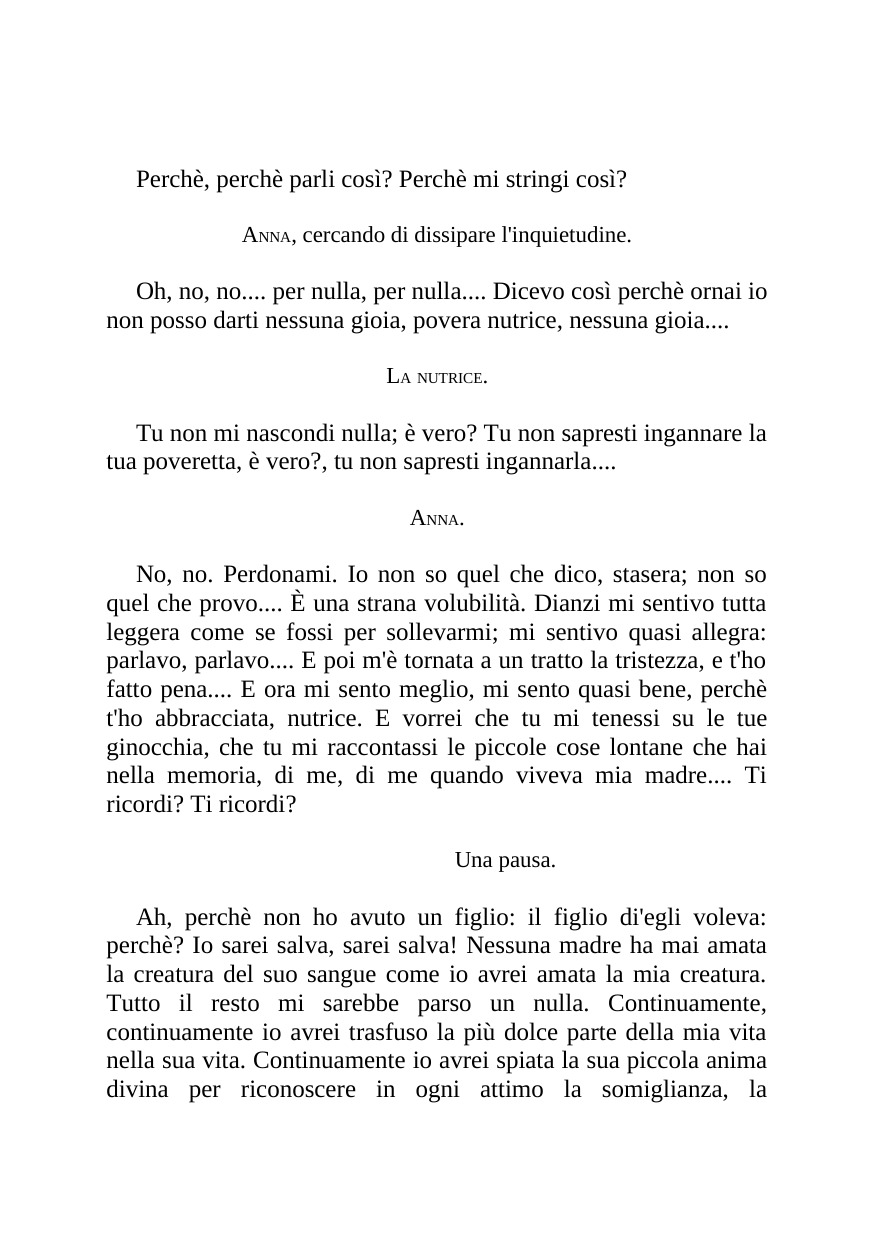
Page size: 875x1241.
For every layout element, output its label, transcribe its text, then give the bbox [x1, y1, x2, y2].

text Ah, perchè non ho avuto un figlio: il figlio di'egli voleva: perchè? Io sarei salva, sarei salva! Nessuna madre ha mai amata la creatura del suo sangue come io avrei amata la mia creatura. Tutto il resto mi sarebbe parso un nulla. Continuamente, continuamente io avrei trasfuso la più dolce parte della mia vita nella sua vita. Continuamente io avrei spiata la sua piccola anima divina per riconoscere in ogni attimo la somiglianza, la [106, 902, 768, 1103]
text Tu non mi nascondi nulla; è vero? Tu non sapresti ingannare la tua poveretta, è vero?, tu non sapresti ingannarla.... [106, 418, 768, 475]
text Perchè, perchè parli così? Perchè mi stringi così? [106, 164, 768, 192]
text Oh, no, no.... per nulla, per nulla.... Dicevo così perchè ornai io non posso darti nessuna gioia, povera nutrice, nessuna gioia.... [106, 276, 768, 334]
text La nutrice. [106, 363, 768, 389]
text No, no. Perdonami. Io non so quel che dico, stasera; non so quel che provo.... È una strana volubilità. Dianzi mi sentivo tutta leggera come se fossi per sollevarmi; mi sentivo quasi allegra: parlavo, parlavo.... E poi m'è tornata a un tratto la tristezza, e t'ho fatto pena.... E ora mi sento meglio, mi sento quasi bene, perchè t'ho abbracciata, nutrice. E vorrei che tu mi tenessi su le tue ginocchia, che tu mi raccontassi le piccole cose lontane che hai nella memoria, di me, di me quando viveva mia madre.... Ti ricordi? Ti ricordi? [106, 559, 768, 818]
text Anna. [106, 504, 768, 530]
text Una pausa. [425, 847, 768, 873]
text Anna, cercando di dissipare l'inquietudine. [106, 221, 768, 248]
